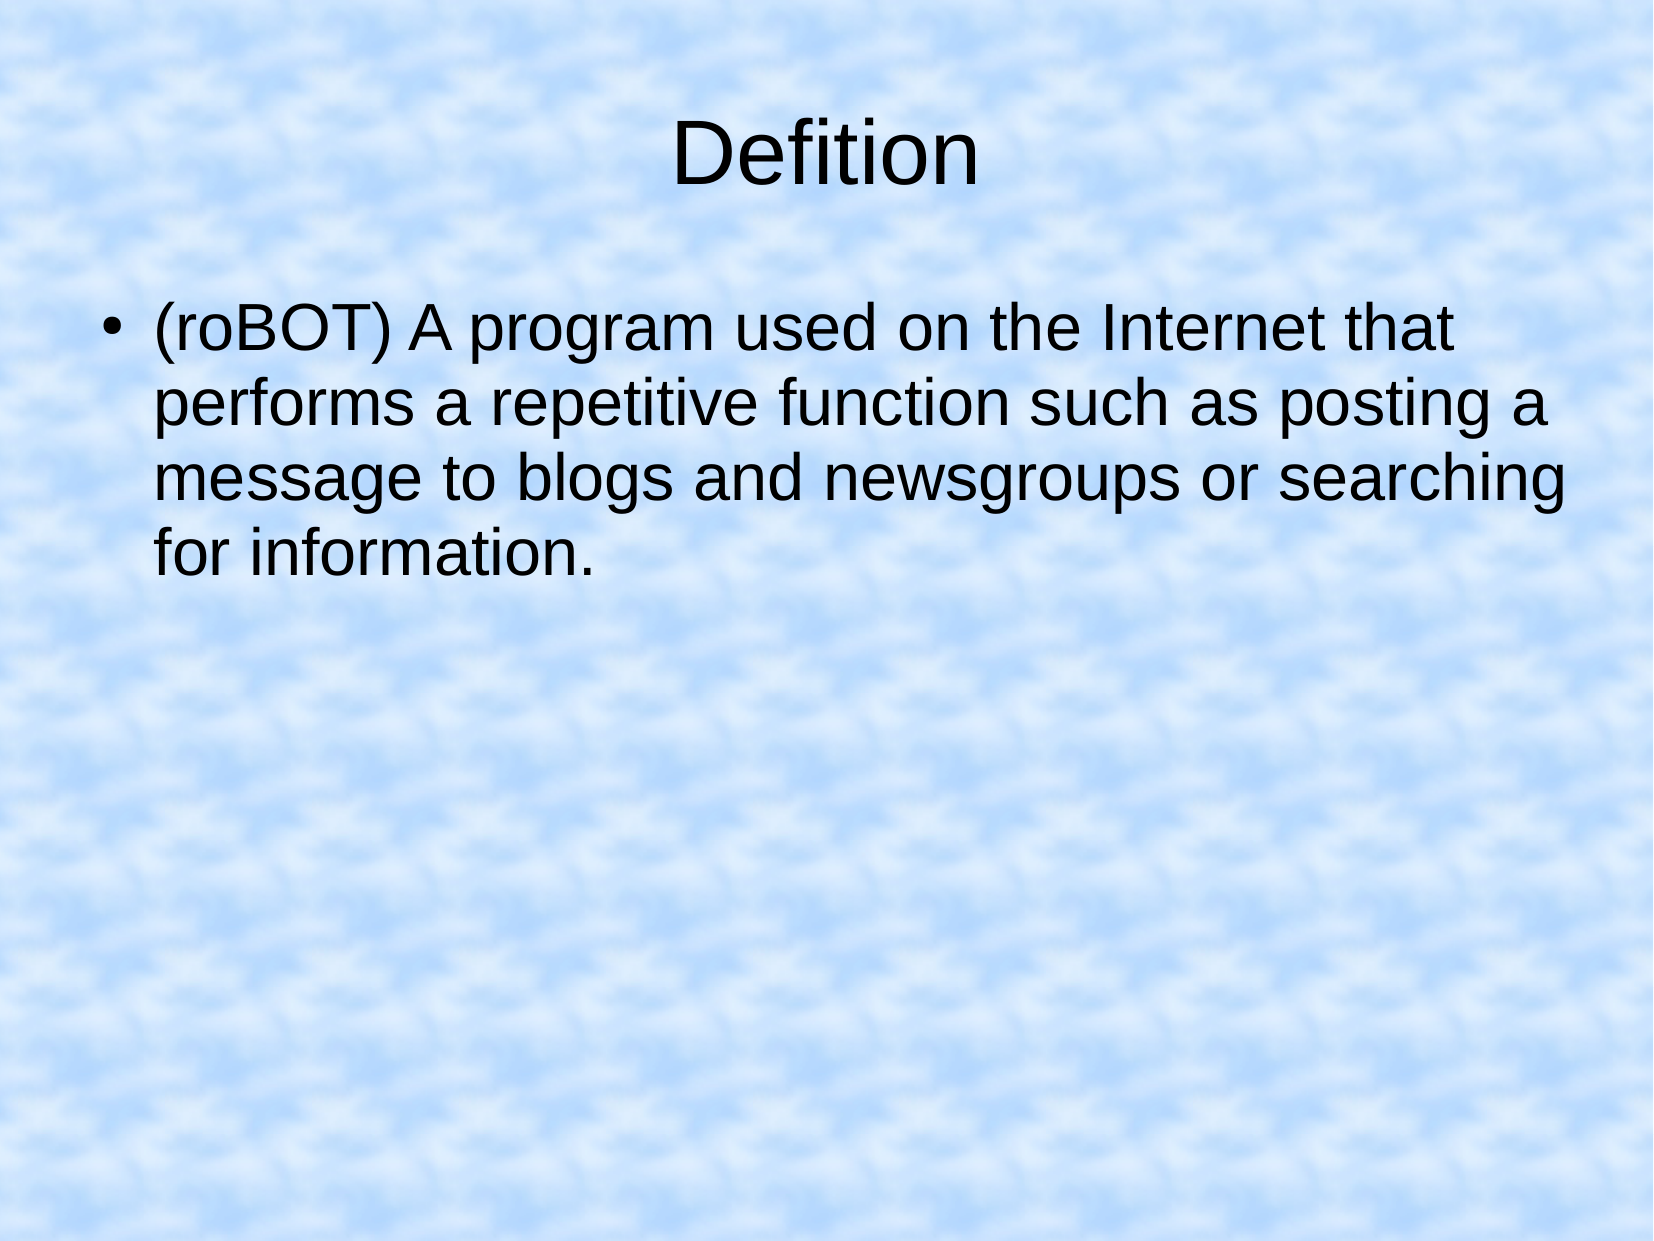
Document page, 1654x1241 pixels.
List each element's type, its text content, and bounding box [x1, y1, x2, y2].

title Defition [82, 49, 1571, 257]
picture [0, 0, 1654, 1241]
list (roBOT) A program used on the Internet that performs a repetitive function such as posting a message to blogs and newsgroups or searching for information. [82, 290, 1571, 1010]
